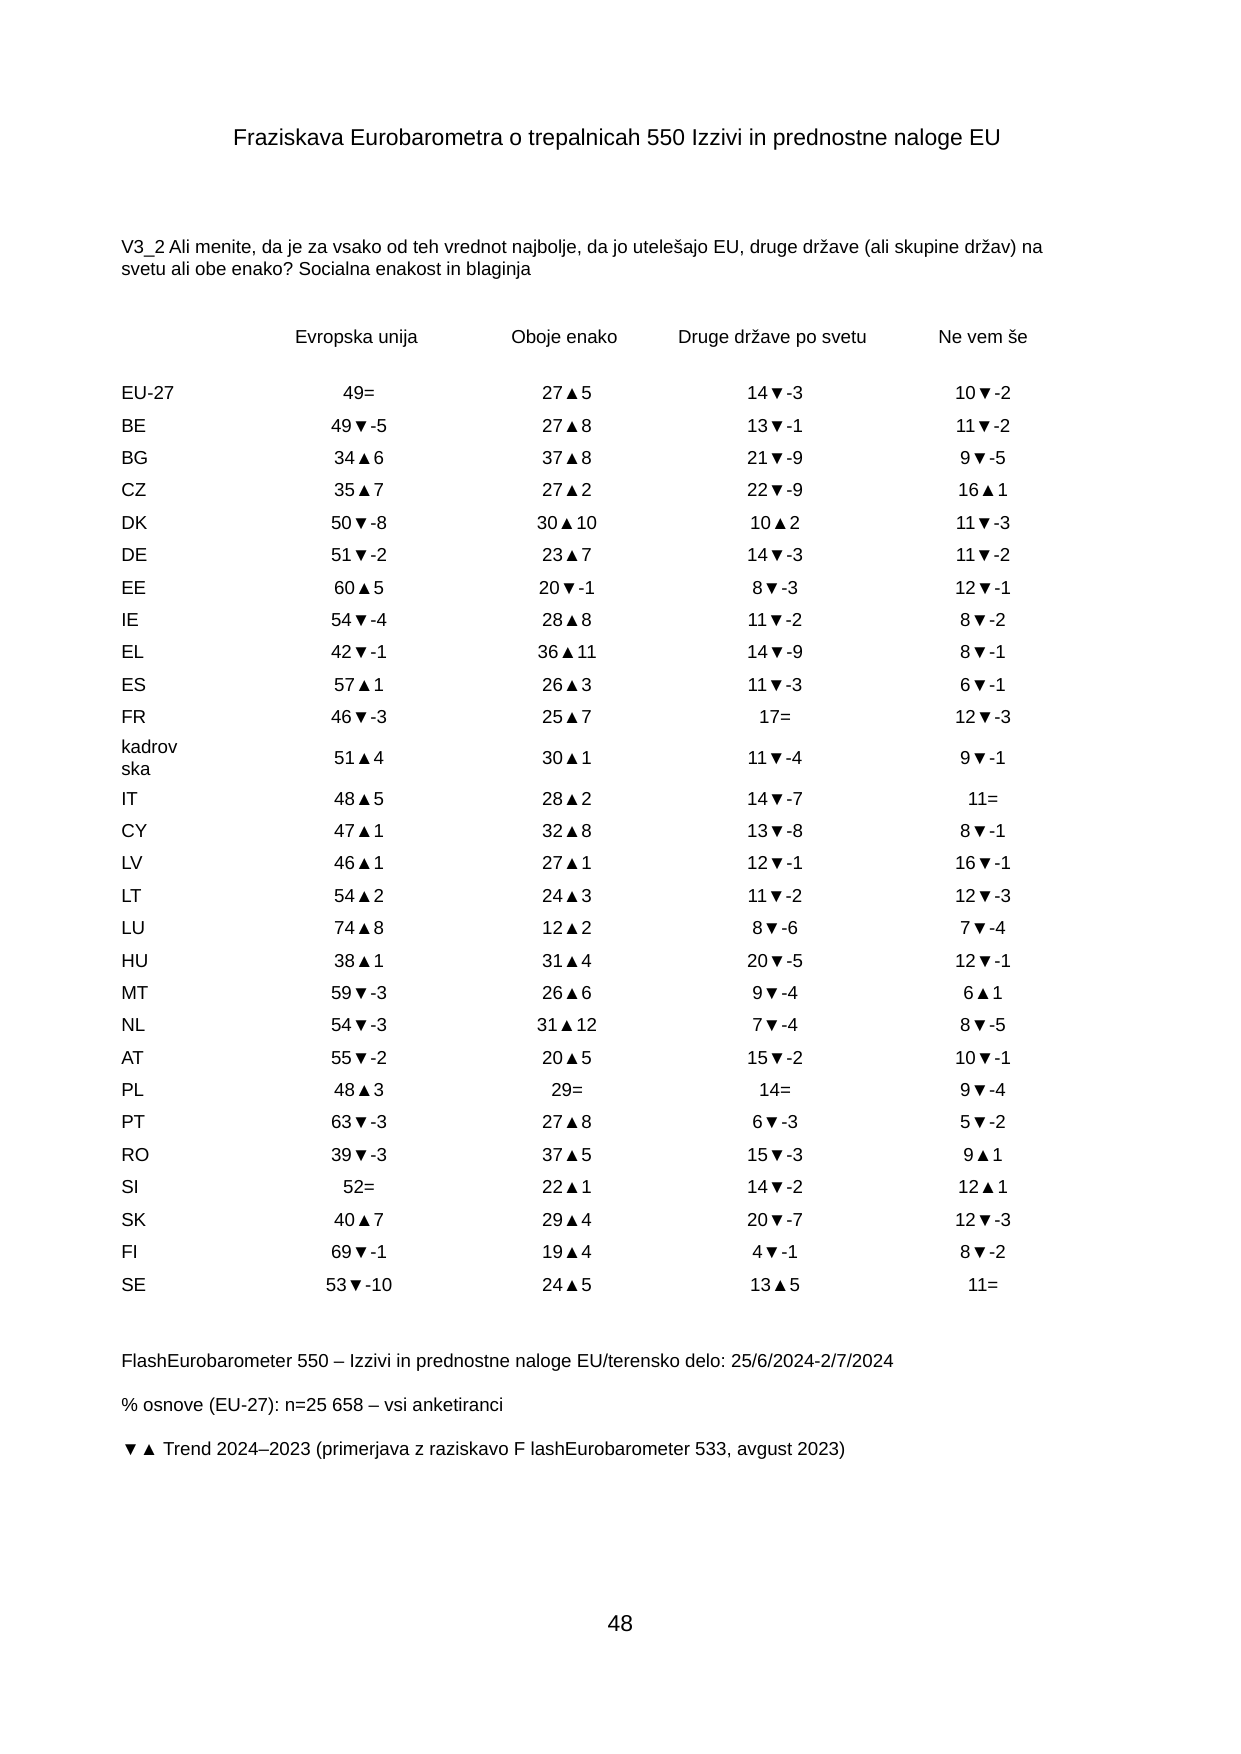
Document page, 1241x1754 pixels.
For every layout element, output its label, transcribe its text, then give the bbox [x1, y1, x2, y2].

table_cell 11= [879, 1268, 1087, 1300]
table_cell [186, 1106, 255, 1138]
table_cell [186, 441, 255, 474]
table_cell [186, 409, 255, 441]
table_cell 6▼-1 [879, 668, 1087, 701]
table_cell [186, 912, 255, 944]
table_cell 51▼-2 [255, 539, 463, 571]
table_cell DE [118, 539, 186, 571]
table_cell ▼▲ Trend 2024–2023 (primerjava z raziskavo F lashEurobarometer 533, avgust 2023) [118, 1421, 1087, 1477]
table_cell [186, 571, 255, 603]
table_cell 38▲1 [255, 944, 463, 976]
table_header V3_2 Ali menite, da je za vsako od teh vrednot najbolje, da jo utelešajo EU, druge države (ali skupine držav) na svetu ali obe enako? Socialna enakost in blaginja [118, 218, 1087, 297]
table_cell 8▼-1 [879, 814, 1087, 847]
table_cell ES [118, 668, 186, 701]
table_cell 69▼-1 [255, 1236, 463, 1268]
table_cell 17= [671, 701, 879, 733]
table_cell 27▲8 [463, 409, 671, 441]
table_cell EE [118, 571, 186, 603]
table_cell 11▼-3 [879, 506, 1087, 539]
table_cell EU-27 [118, 377, 186, 409]
table_cell 55▼-2 [255, 1041, 463, 1073]
table_cell 24▲5 [463, 1268, 671, 1300]
table_cell 19▲4 [463, 1236, 671, 1268]
table_cell 9▼-1 [879, 733, 1087, 782]
table_cell PL [118, 1074, 186, 1106]
table_cell 14▼-9 [671, 636, 879, 668]
table_cell 13▼-1 [671, 409, 879, 441]
table_cell 29= [463, 1074, 671, 1106]
table_cell 8▼-1 [879, 636, 1087, 668]
table_cell [186, 377, 255, 409]
table_cell [118, 298, 186, 377]
table_cell 7▼-4 [879, 912, 1087, 944]
table_cell 15▼-3 [671, 1138, 879, 1171]
table_cell 74▲8 [255, 912, 463, 944]
table_cell Ne vem še [879, 298, 1087, 377]
table_cell 4▼-1 [671, 1236, 879, 1268]
table_cell 54▼-3 [255, 1009, 463, 1041]
table_cell 10▲2 [671, 506, 879, 539]
table_cell 23▲7 [463, 539, 671, 571]
table_cell 54▼-4 [255, 604, 463, 636]
table_cell [186, 879, 255, 912]
table_cell 60▲5 [255, 571, 463, 603]
table_cell Druge države po svetu [671, 298, 879, 377]
table_cell 11▼-3 [671, 668, 879, 701]
table_cell [463, 1300, 671, 1333]
table_cell % osnove (EU-27): n=25 658 – vsi anketiranci [118, 1389, 1087, 1421]
table_cell 59▼-3 [255, 976, 463, 1009]
table_cell 8▼-2 [879, 1236, 1087, 1268]
table_cell 54▲2 [255, 879, 463, 912]
table_cell 5▼-2 [879, 1106, 1087, 1138]
table_cell 27▲5 [463, 377, 671, 409]
table_cell 15▼-2 [671, 1041, 879, 1073]
table_cell 49= [255, 377, 463, 409]
table_cell 12▲1 [879, 1171, 1087, 1203]
table_cell [186, 474, 255, 506]
table_cell 11▼-2 [879, 539, 1087, 571]
table_cell MT [118, 976, 186, 1009]
table_cell 12▲2 [463, 912, 671, 944]
table_cell 14▼-7 [671, 782, 879, 814]
table_cell 12▼-1 [879, 944, 1087, 976]
table_cell [186, 1203, 255, 1236]
table_cell [879, 1300, 1087, 1333]
table_cell BG [118, 441, 186, 474]
table_cell LV [118, 847, 186, 879]
table_cell 14▼-2 [671, 1171, 879, 1203]
table_cell 24▲3 [463, 879, 671, 912]
table_cell 25▲7 [463, 701, 671, 733]
table_cell BE [118, 409, 186, 441]
table_cell 8▼-3 [671, 571, 879, 603]
table_cell 31▲4 [463, 944, 671, 976]
table_cell [186, 1300, 255, 1333]
table_cell 6▼-3 [671, 1106, 879, 1138]
table_cell 8▼-6 [671, 912, 879, 944]
table_cell RO [118, 1138, 186, 1171]
table_cell [118, 1300, 186, 1333]
table_cell 14= [671, 1074, 879, 1106]
table_cell 22▼-9 [671, 474, 879, 506]
table_cell 26▲3 [463, 668, 671, 701]
table_cell 10▼-2 [879, 377, 1087, 409]
table_cell 39▼-3 [255, 1138, 463, 1171]
table_cell [186, 733, 255, 782]
table_cell 16▲1 [879, 474, 1087, 506]
table_cell LU [118, 912, 186, 944]
table_cell 14▼-3 [671, 377, 879, 409]
table_cell 20▲5 [463, 1041, 671, 1073]
table_cell [186, 539, 255, 571]
table_cell 10▼-1 [879, 1041, 1087, 1073]
table_cell 7▼-4 [671, 1009, 879, 1041]
table_cell 27▲8 [463, 1106, 671, 1138]
table_cell 28▲8 [463, 604, 671, 636]
table_cell PT [118, 1106, 186, 1138]
table_cell Evropska unija [255, 298, 463, 377]
table_cell 27▲2 [463, 474, 671, 506]
table_cell EL [118, 636, 186, 668]
table_cell [186, 701, 255, 733]
table_cell 12▼-1 [671, 847, 879, 879]
table_cell 11▼-2 [671, 879, 879, 912]
table_cell 22▲1 [463, 1171, 671, 1203]
table_cell 37▲5 [463, 1138, 671, 1171]
table_cell 30▲1 [463, 733, 671, 782]
table_cell AT [118, 1041, 186, 1073]
table_cell 11▼-2 [879, 409, 1087, 441]
table_cell [186, 298, 255, 377]
table_cell [186, 1171, 255, 1203]
table_cell 30▲10 [463, 506, 671, 539]
table_cell 49▼-5 [255, 409, 463, 441]
table_cell [186, 1236, 255, 1268]
table_cell 50▼-8 [255, 506, 463, 539]
table_cell 27▲1 [463, 847, 671, 879]
table_cell [255, 1300, 463, 1333]
table_cell SI [118, 1171, 186, 1203]
table_cell 31▲12 [463, 1009, 671, 1041]
table_cell 48▲3 [255, 1074, 463, 1106]
table_cell [186, 636, 255, 668]
table_cell 34▲6 [255, 441, 463, 474]
table_cell [186, 1268, 255, 1300]
table_cell LT [118, 879, 186, 912]
table_cell 9▲1 [879, 1138, 1087, 1171]
table_cell 29▲4 [463, 1203, 671, 1236]
table_cell 8▼-2 [879, 604, 1087, 636]
table_cell 8▼-5 [879, 1009, 1087, 1041]
table_cell FR [118, 701, 186, 733]
table_cell [186, 782, 255, 814]
table_cell 9▼-5 [879, 441, 1087, 474]
table_cell 46▲1 [255, 847, 463, 879]
table_cell 20▼-1 [463, 571, 671, 603]
table_cell SE [118, 1268, 186, 1300]
table_cell 12▼-3 [879, 701, 1087, 733]
table_cell [186, 604, 255, 636]
table_cell 37▲8 [463, 441, 671, 474]
table_cell 12▼-1 [879, 571, 1087, 603]
table_cell 11▼-4 [671, 733, 879, 782]
table_cell 36▲11 [463, 636, 671, 668]
table_cell FlashEurobarometer 550 – Izzivi in prednostne naloge EU/terensko delo: 25/6/2024-2/7/2024 [118, 1333, 1087, 1388]
table_cell [186, 814, 255, 847]
table_cell 13▼-8 [671, 814, 879, 847]
table_cell 9▼-4 [671, 976, 879, 1009]
table_cell [186, 506, 255, 539]
table_cell IT [118, 782, 186, 814]
table_cell 48▲5 [255, 782, 463, 814]
table_cell 52= [255, 1171, 463, 1203]
table_cell FI [118, 1236, 186, 1268]
table_cell 11= [879, 782, 1087, 814]
table_cell 20▼-5 [671, 944, 879, 976]
table_cell 21▼-9 [671, 441, 879, 474]
table_cell CZ [118, 474, 186, 506]
table_cell 42▼-1 [255, 636, 463, 668]
table_cell [186, 976, 255, 1009]
table_cell 12▼-3 [879, 1203, 1087, 1236]
table_cell 47▲1 [255, 814, 463, 847]
table_cell HU [118, 944, 186, 976]
table_cell CY [118, 814, 186, 847]
table_cell 26▲6 [463, 976, 671, 1009]
table_cell IE [118, 604, 186, 636]
table_cell [186, 944, 255, 976]
table_cell 9▼-4 [879, 1074, 1087, 1106]
table_cell Oboje enako [463, 298, 671, 377]
table_cell 28▲2 [463, 782, 671, 814]
table_cell 51▲4 [255, 733, 463, 782]
table_cell [186, 668, 255, 701]
table_cell 14▼-3 [671, 539, 879, 571]
table_cell DK [118, 506, 186, 539]
table_cell kadrovska [118, 733, 186, 782]
table_cell 12▼-3 [879, 879, 1087, 912]
table_cell [186, 1074, 255, 1106]
table_cell 11▼-2 [671, 604, 879, 636]
table_cell 53▼-10 [255, 1268, 463, 1300]
table_cell NL [118, 1009, 186, 1041]
table_cell [186, 1138, 255, 1171]
table_cell 35▲7 [255, 474, 463, 506]
table_cell [186, 1009, 255, 1041]
table_cell 20▼-7 [671, 1203, 879, 1236]
table_cell 6▲1 [879, 976, 1087, 1009]
table_cell [186, 1041, 255, 1073]
table_cell 32▲8 [463, 814, 671, 847]
table_cell 13▲5 [671, 1268, 879, 1300]
table_cell SK [118, 1203, 186, 1236]
table_cell 16▼-1 [879, 847, 1087, 879]
table_cell 57▲1 [255, 668, 463, 701]
table_cell [671, 1300, 879, 1333]
table_cell 63▼-3 [255, 1106, 463, 1138]
table_cell [186, 847, 255, 879]
table_cell 40▲7 [255, 1203, 463, 1236]
table_cell 46▼-3 [255, 701, 463, 733]
